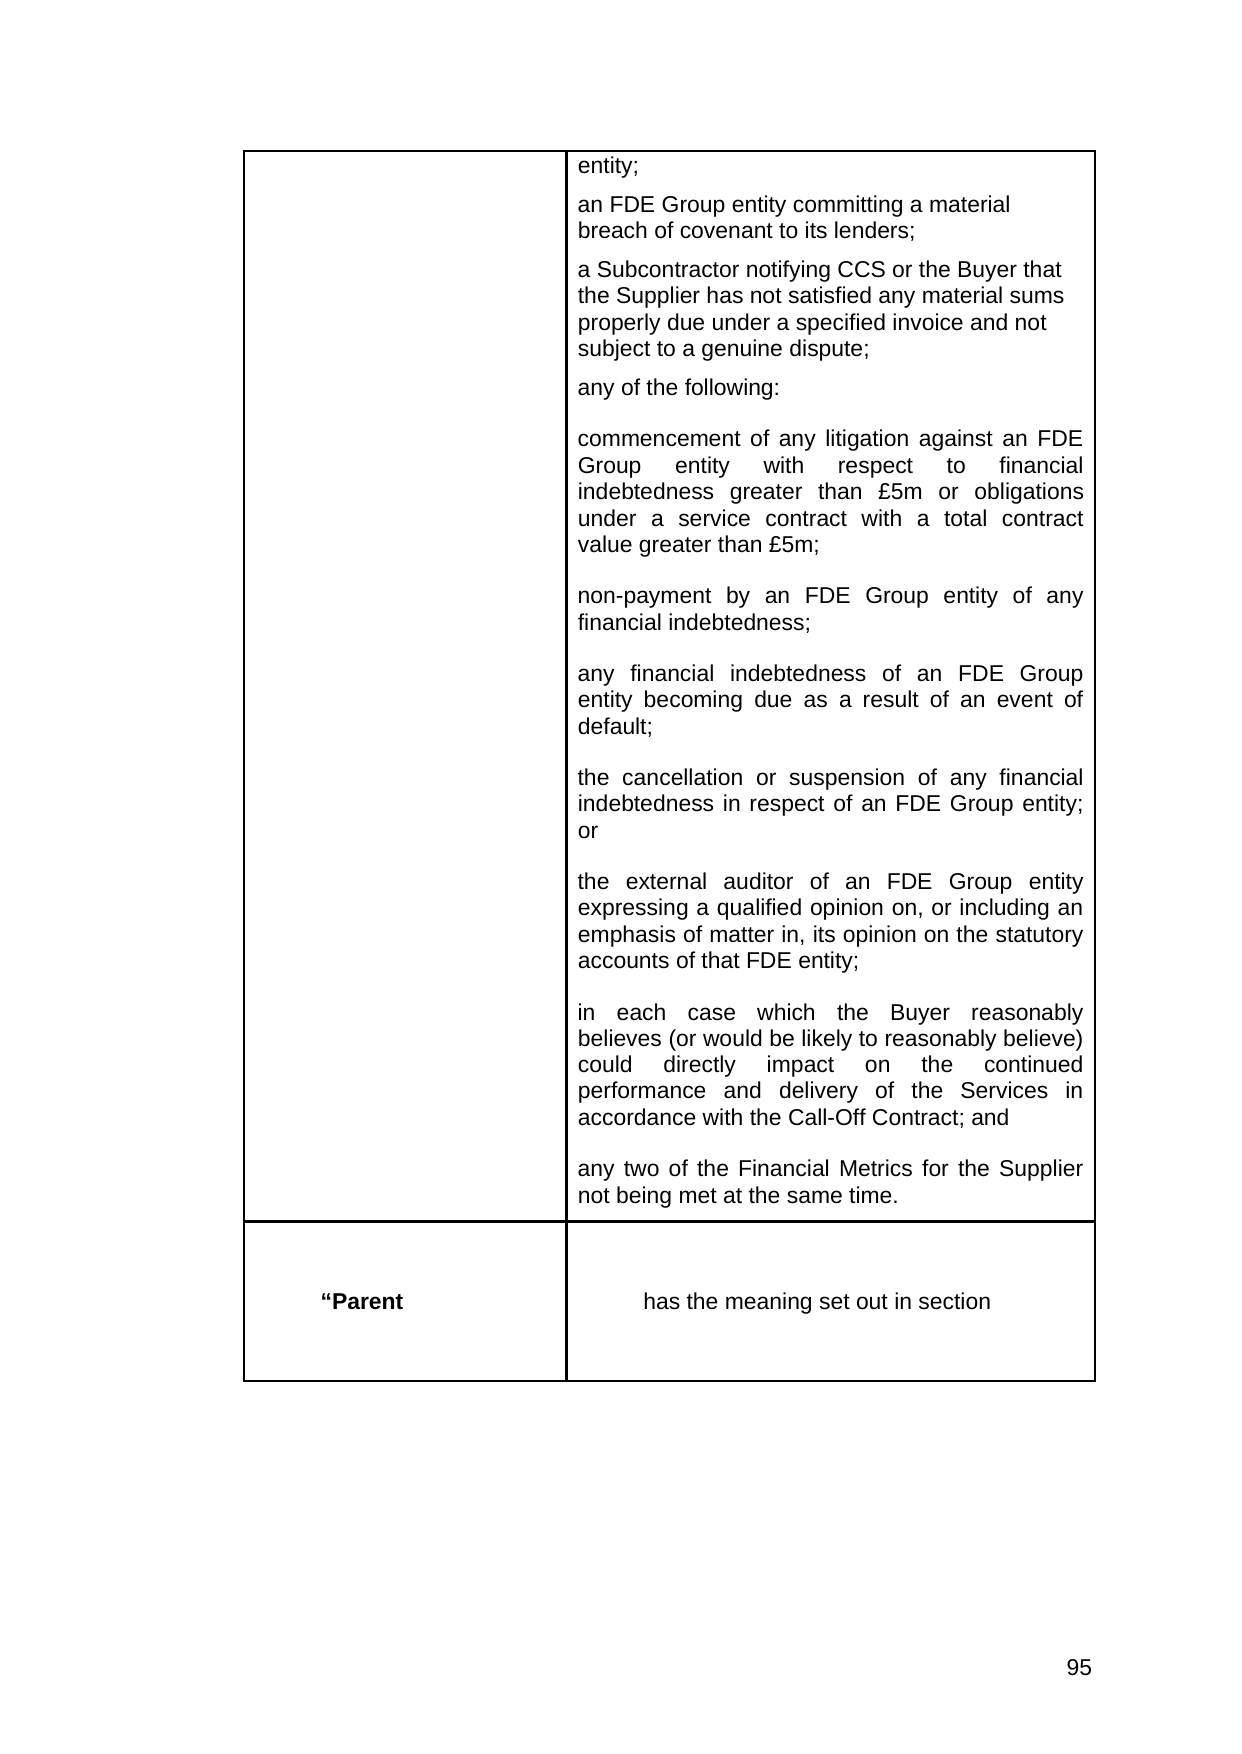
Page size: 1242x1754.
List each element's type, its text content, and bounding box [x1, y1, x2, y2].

table_cell [245, 152, 565, 1220]
table_cell entity; an FDE Group entity committing a material breach of covenant to its lenders; a Subcontractor notifying CCS or the Buyer that the Supplier has not satisfied any material sums properly due under a specified invoice and not subject to a genuine dispute; any of the following: commencement of any litigation against an FDE Group entity with respect to financial indebtedness greater than £5m or obligations under a service contract with a total contract value greater than £5m; non-payment by an FDE Group entity of any financial indebtedness; any financial indebtedness of an FDE Group entity becoming due as a result of an event of default; the cancellation or suspension of any financial indebtedness in respect of an FDE Group entity; or the external auditor of an FDE Group entity expressing a qualified opinion on, or including an emphasis of matter in, its opinion on the statutory accounts of that FDE entity; in each case which the Buyer reasonably believes (or would be likely to reasonably believe) could directly impact on the continued performance and delivery of the Services in accordance with the Call-Off Contract; and any two of the Financial Metrics for the Supplier not being met at the same time. [568, 152, 1094, 1220]
table_cell “Parent [256, 1224, 554, 1379]
table_cell [568, 1223, 578, 1380]
table_cell [1084, 1223, 1094, 1380]
table_cell [555, 1223, 565, 1380]
table_cell [245, 1223, 255, 1380]
table_cell has the meaning set out in section [579, 1224, 1083, 1379]
